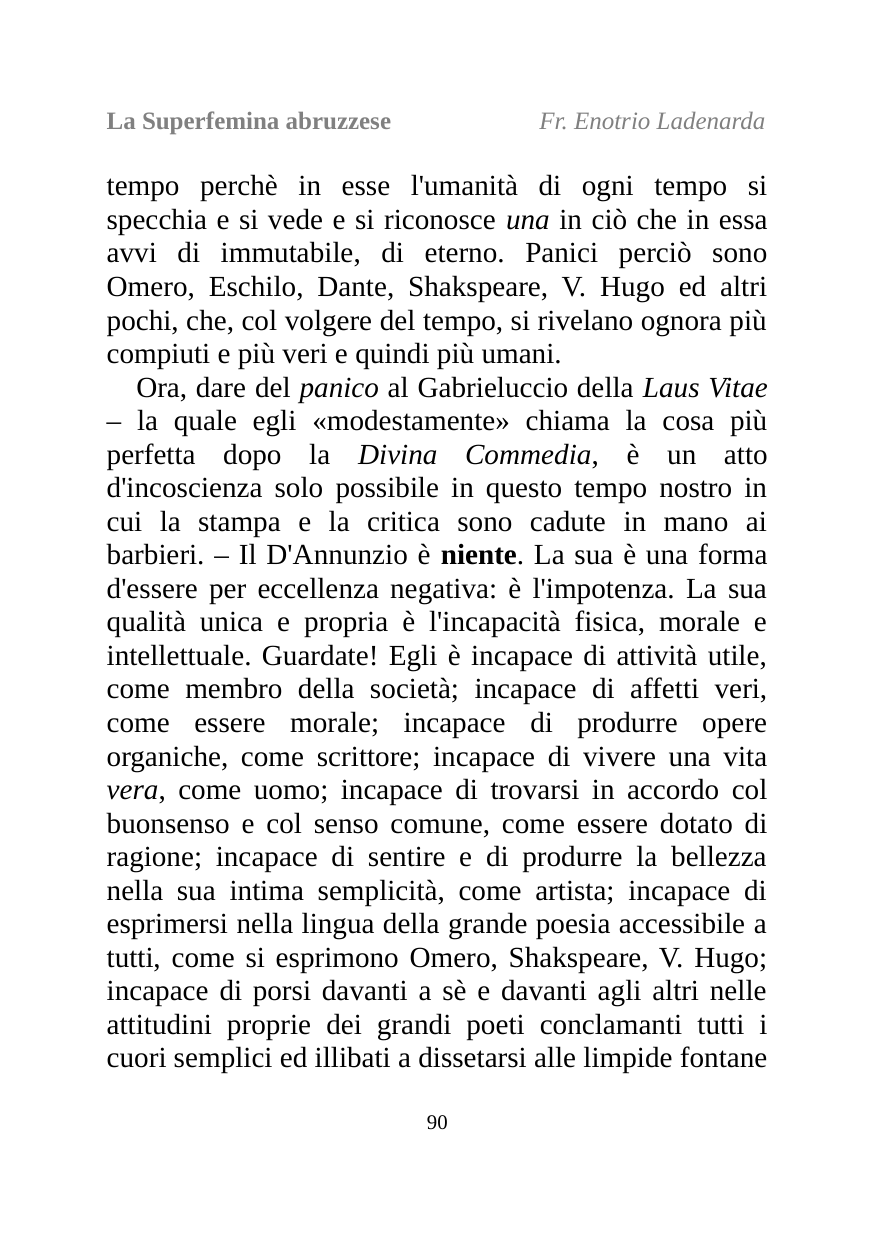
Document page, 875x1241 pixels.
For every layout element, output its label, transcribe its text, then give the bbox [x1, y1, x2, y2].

text Ora, dare del panico al Gabrieluccio della Laus Vitae – la quale egli «modestamente» chiama la cosa più perfetta dopo la Divina Commedia, è un atto d'incoscienza solo possibile in questo tempo nostro in cui la stampa e la critica sono cadute in mano ai barbieri. – Il D'Annunzio è niente. La sua è una forma d'essere per eccellenza negativa: è l'impotenza. La sua qualità unica e propria è l'incapacità fisica, morale e intellettuale. Guardate! Egli è incapace di attività utile, come membro della società; incapace di affetti veri, come essere morale; incapace di produrre opere organiche, come scrittore; incapace di vivere una vita vera, come uomo; incapace di trovarsi in accordo col buonsenso e col senso comune, come essere dotato di ragione; incapace di sentire e di produrre la bellezza nella sua intima semplicità, come artista; incapace di esprimersi nella lingua della grande poesia accessibile a tutti, come si esprimono Omero, Shakspeare, V. Hugo; incapace di porsi davanti a sè e davanti agli altri nelle attitudini proprie dei grandi poeti conclamanti tutti i cuori semplici ed illibati a dissetarsi alle limpide fontane [106, 370, 768, 1074]
text tempo perchè in esse l'umanità di ogni tempo si specchia e si vede e si riconosce una in ciò che in essa avvi di immutabile, di eterno. Panici perciò sono Omero, Eschilo, Dante, Shakspeare, V. Hugo ed altri pochi, che, col volgere del tempo, si rivelano ognora più compiuti e più veri e quindi più umani. [106, 168, 768, 370]
